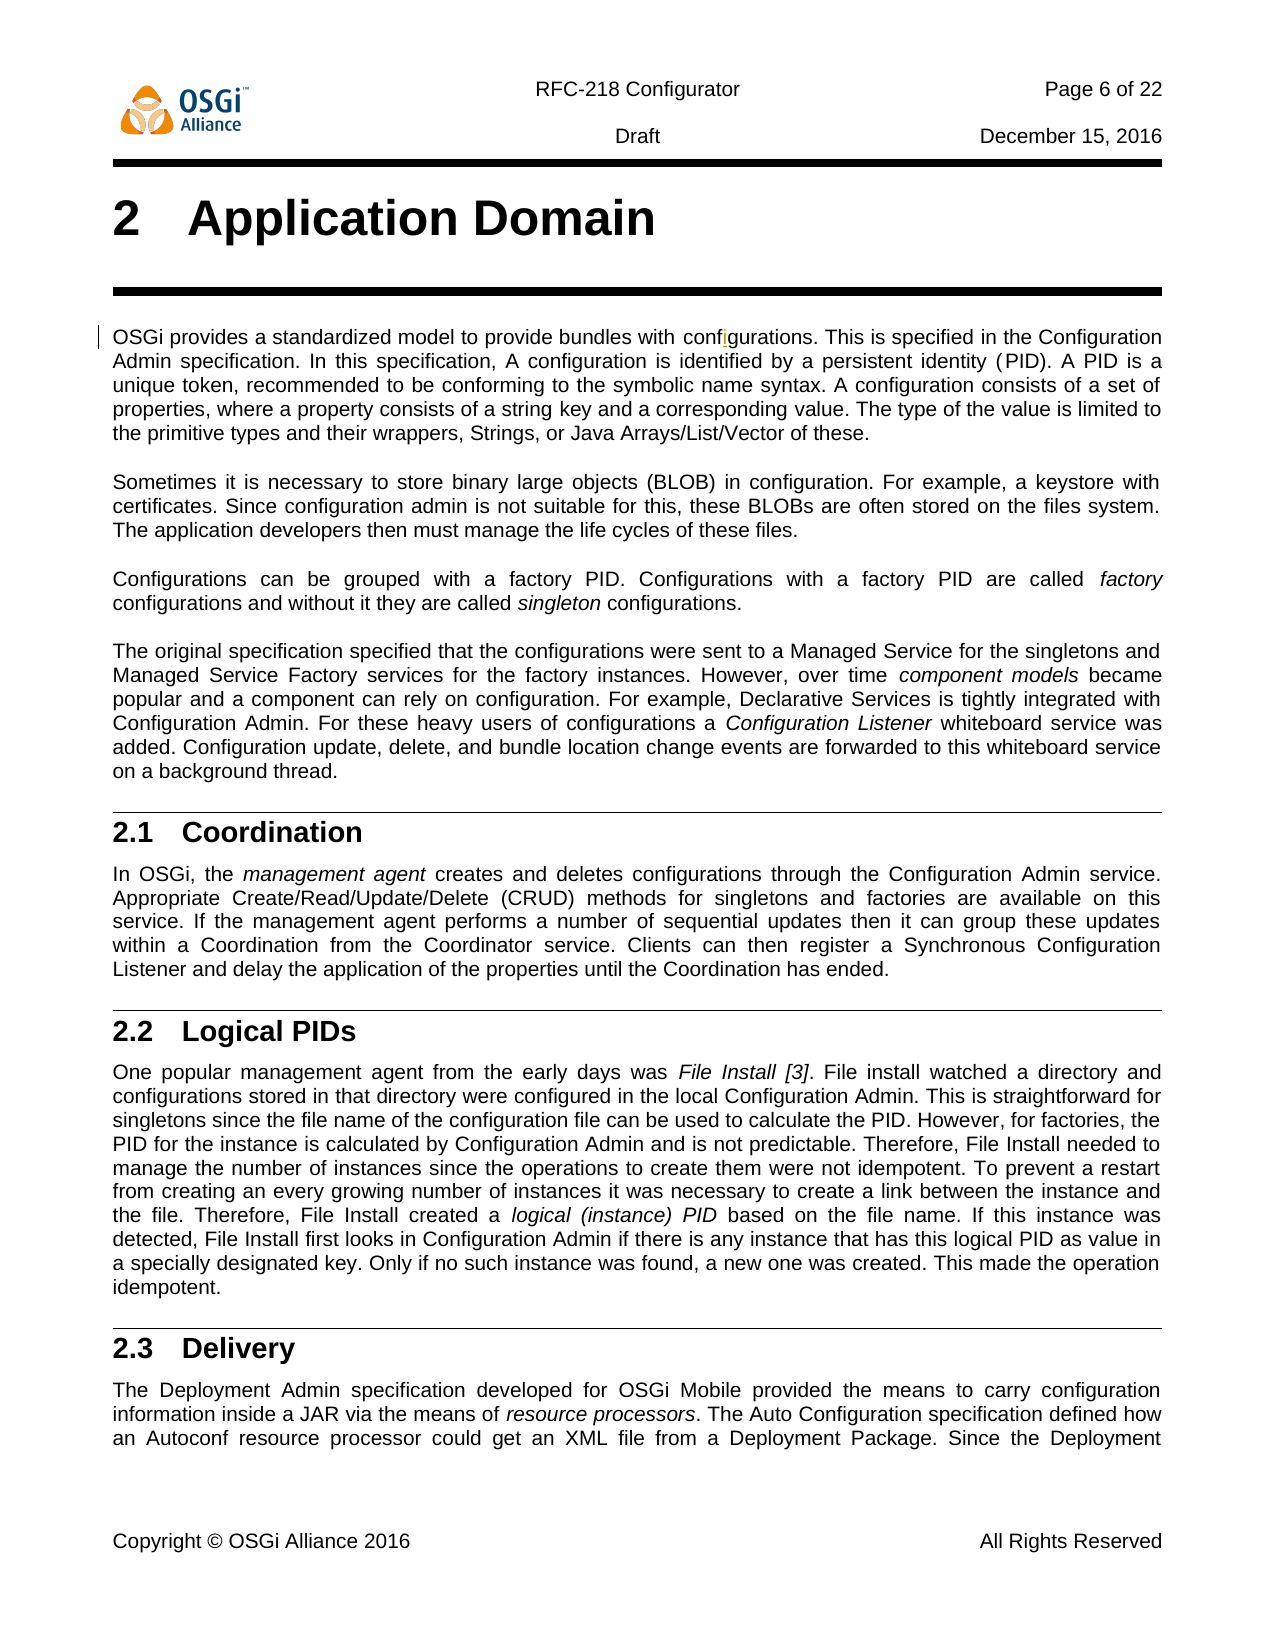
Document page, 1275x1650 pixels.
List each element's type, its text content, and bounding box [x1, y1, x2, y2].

subtitle Delivery [112, 1329, 1162, 1365]
subtitle Logical PIDs [112, 1011, 1162, 1047]
text The original specification specified that the configurations were sent to a Managed Service for the singletons and Managed Service Factory services for the factory instances. However, over time component models became popular and a component can rely on configuration. For example, Declarative Services is tightly integrated with Configuration Admin. For these heavy users of configurations a Configuration Listener whiteboard service was added. Configuration update, delete, and bundle location change events are forwarded to this whiteboard service on a background thread. [112, 639, 1162, 783]
text Configurations can be grouped with a factory PID. Configurations with a factory PID are called factory configurations and without it they are called singleton configurations. [112, 566, 1162, 614]
subtitle Application Domain [112, 160, 1162, 296]
text Sometimes it is necessary to store binary large objects (BLOB) in configuration. For example, a keystore with certificates. Since configuration admin is not suitable for this, these BLOBs are often stored on the files system. The application developers then must manage the life cycles of these files. [112, 469, 1162, 541]
text OSGi provides a standardized model to provide bundles with configurations. This is specified in the Configuration Admin specification. In this specification, A configuration is identified by a persistent identity (PID). A PID is a unique token, recommended to be conforming to the symbolic name syntax. A configuration consists of a set of properties, where a property consists of a string key and a corresponding value. The type of the value is limited to the primitive types and their wrappers, Strings, or Java Arrays/List/Vector of these. [112, 325, 1162, 444]
text One popular management agent from the early days was File Install [3].. File install watched a directory and configurations stored in that directory were configured in the local Configuration Admin. This is straightforward for singletons since the file name of the configuration file can be used to calculate the PID. However, for factories, the PID for the instance is calculated by Configuration Admin and is not predictable. Therefore, File Install needed to manage the number of instances since the operations to create them were not idempotent. To prevent a restart from creating an every growing number of instances it was necessary to create a link between the instance and the file. Therefore, File Install created a logical (instance) PID based on the file name. If this instance was detected, File Install first looks in Configuration Admin if there is any instance that has this logical PID as value in a specially designated key. Only if no such instance was found, a new one was created. This made the operation idempotent. [112, 1059, 1162, 1299]
text In OSGi, the management agent creates and deletes configurations through the Configuration Admin service. Appropriate Create/Read/Update/Delete (CRUD) methods for singletons and factories are available on this service. If the management agent performs a number of sequential updates then it can group these updates within a Coordination from the Coordinator service. Clients can then register a Synchronous Configuration Listener and delay the application of the properties until the Coordination has ended. [112, 861, 1162, 981]
text The Deployment Admin specification developed for OSGi Mobile provided the means to carry configuration information inside a JAR via the means of resource processors. The Auto Configuration specification defined how an Autoconf resource processor could get an XML file from a Deployment Package. Since the Deployment [112, 1377, 1162, 1449]
subtitle Coordination [112, 813, 1162, 849]
picture [113, 78, 257, 142]
